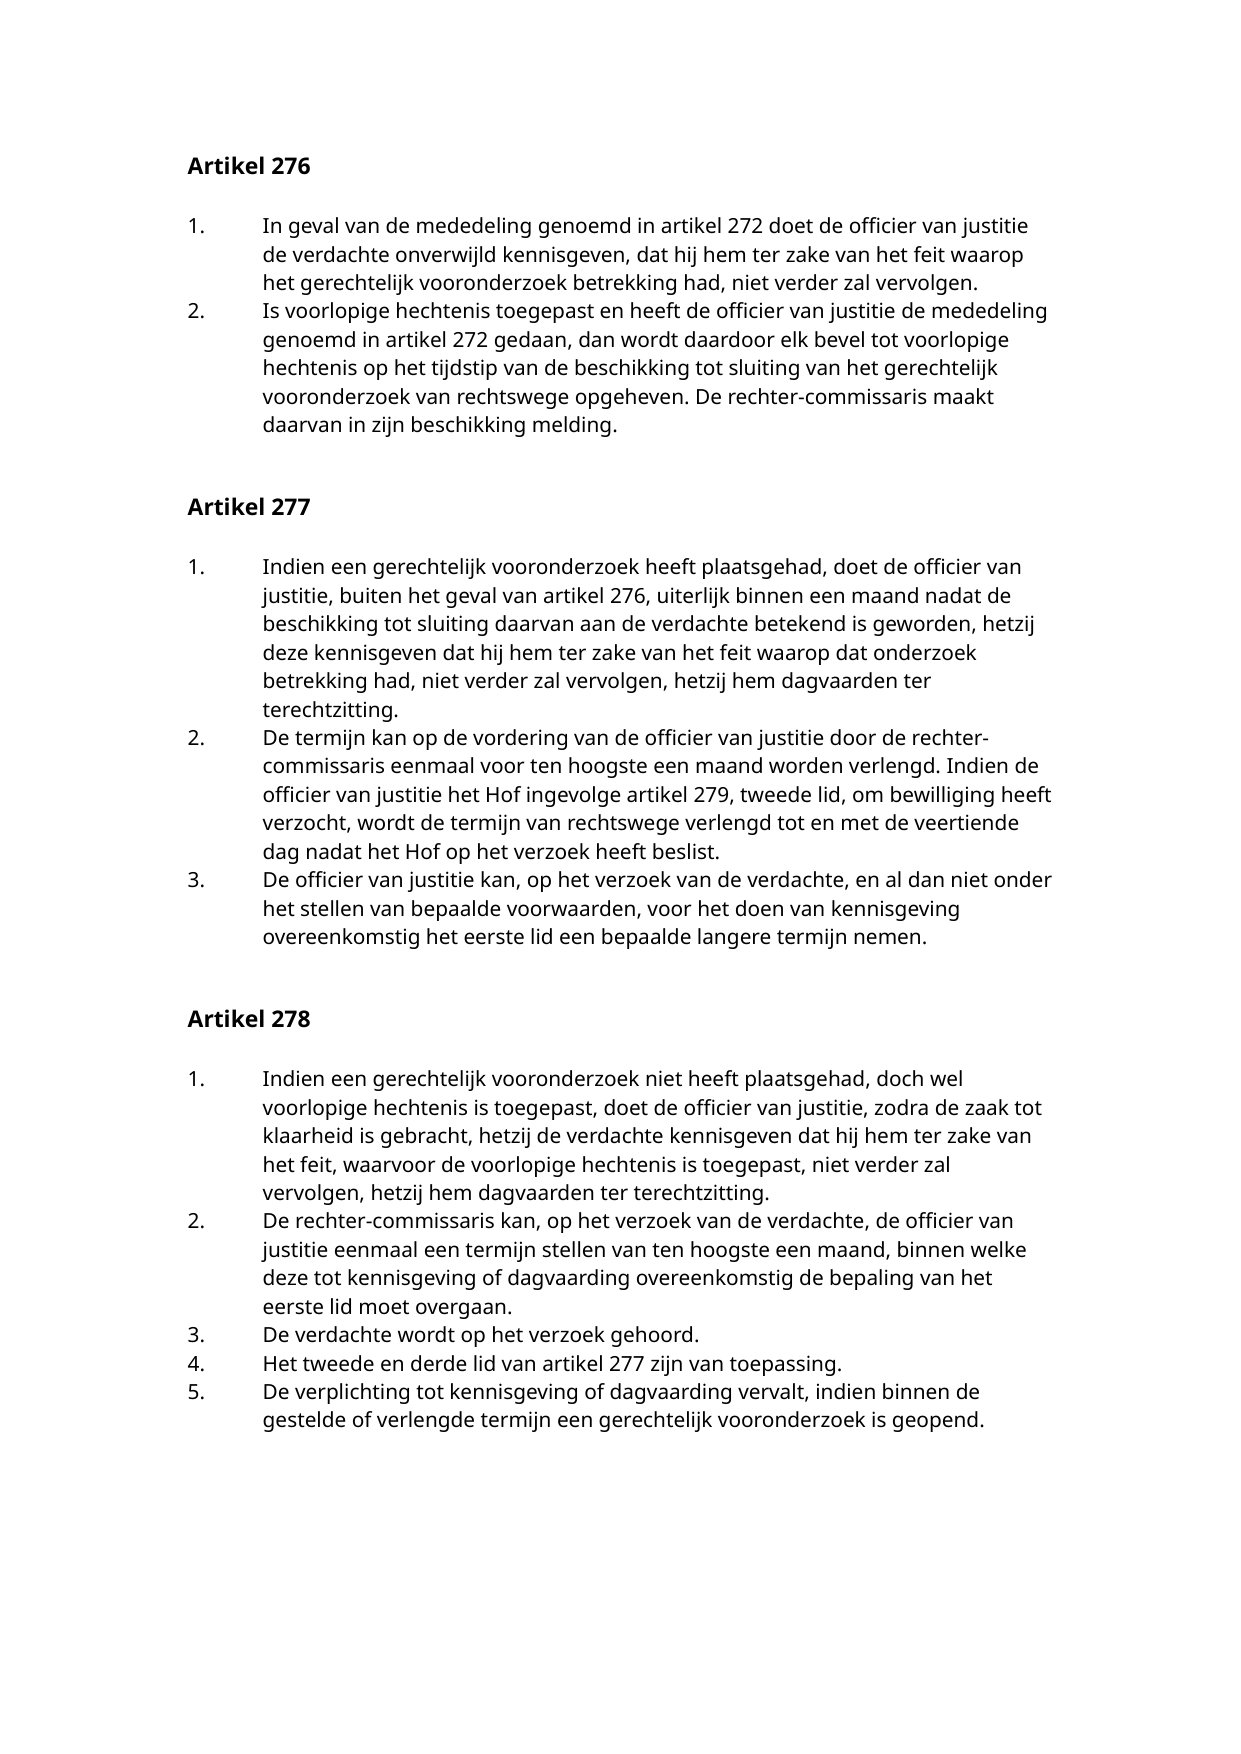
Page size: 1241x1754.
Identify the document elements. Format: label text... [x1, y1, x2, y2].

list Indien een gerechtelijk vooronderzoek niet heeft plaatsgehad, doch wel voorlopige hechtenis is toegepast, doet de officier van justitie, zodra de zaak tot klaarheid is gebracht, hetzij de verdachte kennisgeven dat hij hem ter zake van het feit, waarvoor de voorlopige hechtenis is toegepast, niet verder zal vervolgen, hetzij hem dagvaarden ter terechtzitting. [187, 1064, 1053, 1207]
list Indien een gerechtelijk vooronderzoek heeft plaatsgehad, doet de officier van justitie, buiten het geval van artikel 276, uiterlijk binnen een maand nadat de beschikking tot sluiting daarvan aan de verdachte betekend is geworden, hetzij deze kennisgeven dat hij hem ter zake van het feit waarop dat onderzoek betrekking had, niet verder zal vervolgen, hetzij hem dagvaarden ter terechtzitting. [187, 552, 1053, 723]
list De verplichting tot kennisgeving of dagvaarding vervalt, indien binnen de gestelde of verlengde termijn een gerechtelijk vooronderzoek is geopend. [187, 1377, 1053, 1434]
list De officier van justitie kan, op het verzoek van de verdachte, en al dan niet onder het stellen van bepaalde voorwaarden, voor het doen van kennisgeving overeenkomstig het eerste lid een bepaalde langere termijn nemen. [187, 865, 1053, 951]
subtitle Artikel 278 [187, 1003, 1053, 1034]
subtitle Artikel 277 [187, 491, 1053, 522]
subtitle Artikel 276 [187, 150, 1053, 181]
list De verdachte wordt op het verzoek gehoord. [187, 1320, 1053, 1349]
list Is voorlopige hechtenis toegepast en heeft de officier van justitie de mededeling genoemd in artikel 272 gedaan, dan wordt daardoor elk bevel tot voorlopige hechtenis op het tijdstip van de beschikking tot sluiting van het gerechtelijk vooronderzoek van rechtswege opgeheven. De rechter-commissaris maakt daarvan in zijn beschikking melding. [187, 297, 1053, 439]
list Het tweede en derde lid van artikel 277 zijn van toepassing. [187, 1349, 1053, 1377]
list De termijn kan op de vordering van de officier van justitie door de rechter-commissaris eenmaal voor ten hoogste een maand worden verlengd. Indien de officier van justitie het Hof ingevolge artikel 279, tweede lid, om bewilliging heeft verzocht, wordt de termijn van rechtswege verlengd tot en met de veertiende dag nadat het Hof op het verzoek heeft beslist. [187, 723, 1053, 865]
list De rechter-commissaris kan, op het verzoek van de verdachte, de officier van justitie eenmaal een termijn stellen van ten hoogste een maand, binnen welke deze tot kennisgeving of dagvaarding overeenkomstig de bepaling van het eerste lid moet overgaan. [187, 1207, 1053, 1320]
list In geval van de mededeling genoemd in artikel 272 doet de officier van justitie de verdachte onverwijld kennisgeven, dat hij hem ter zake van het feit waarop het gerechtelijk vooronderzoek betrekking had, niet verder zal vervolgen. [187, 211, 1053, 297]
